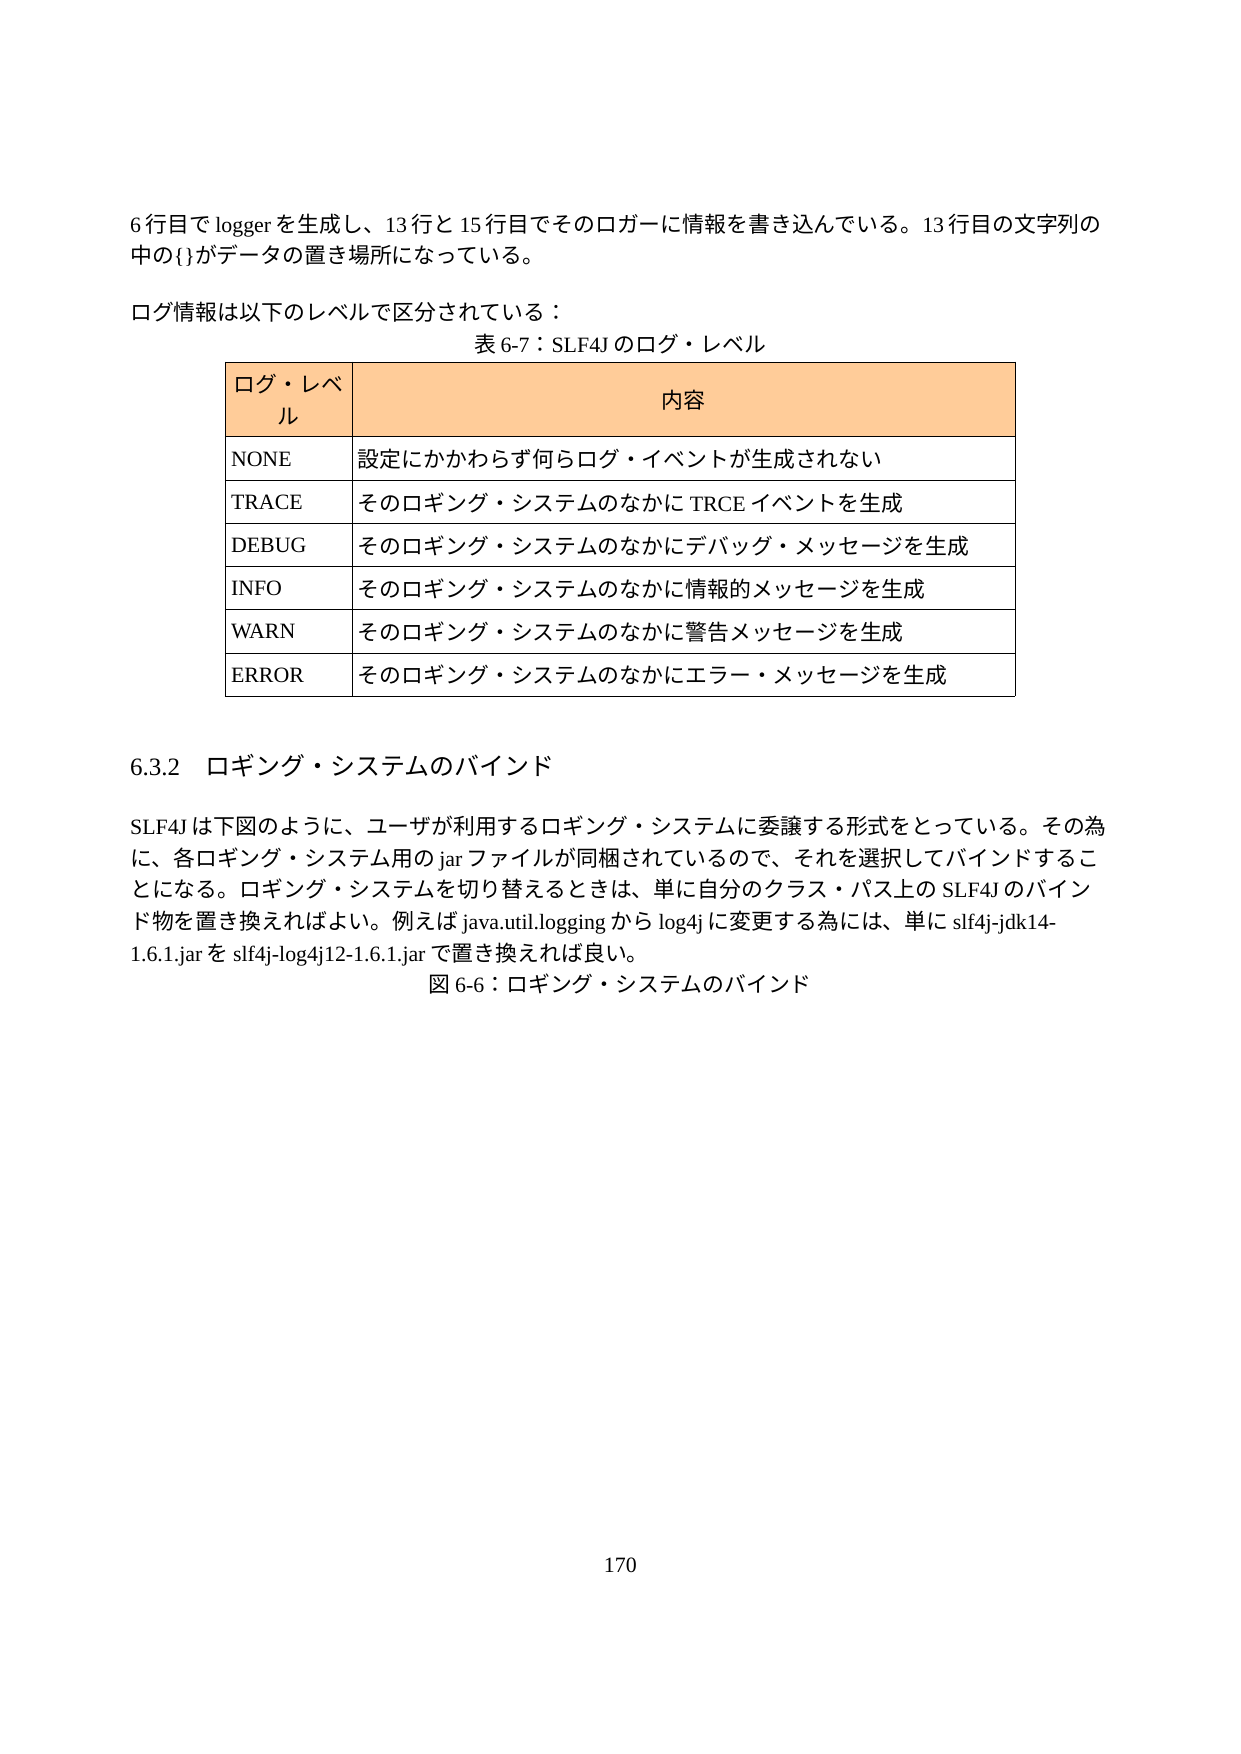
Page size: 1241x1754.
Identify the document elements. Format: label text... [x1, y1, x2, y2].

subtitle ロギング・システムのバインド [130, 746, 1110, 783]
table_cell TRACE [226, 481, 352, 523]
table_cell そのロギング・システムのなかにデバッグ・メッセージを生成 [353, 524, 1015, 566]
table_cell INFO [226, 567, 352, 609]
text 6行目でloggerを生成し、13行と15行目でそのロガーに情報を書き込んでいる。13行目の文字列の中の{}がデータの置き場所になっている。 [130, 207, 1110, 270]
text SLF4Jは下図のように、ユーザが利用するロギング・システムに委譲する形式をとっている。その為に、各ロギング・システム用のjarファイルが同梱されているので、それを選択してバインドすることになる。ロギング・システムを切り替えるときは、単に自分のクラス・パス上のSLF4Jのバインド物を置き換えればよい。例えばjava.util.loggingからlog4jに変更する為には、単にslf4j-jdk14-1.6.1.jarをslf4j-log4j12-1.6.1.jarで置き換えれば良い。 [130, 809, 1110, 967]
table_cell そのロギング・システムのなかにTRCEイベントを生成 [353, 481, 1015, 523]
table_header ログ・レベル [226, 363, 352, 436]
table_cell ERROR [226, 654, 352, 696]
table_header 内容 [353, 363, 1015, 436]
table_cell そのロギング・システムのなかに警告メッセージを生成 [353, 610, 1015, 653]
table_cell DEBUG [226, 524, 352, 566]
table_cell そのロギング・システムのなかにエラー・メッセージを生成 [353, 654, 1015, 696]
table_cell NONE [226, 437, 352, 480]
text 表6-7：SLF4Jのログ・レベル [130, 327, 1110, 359]
text ログ情報は以下のレベルで区分されている： [130, 295, 1110, 327]
text 図6-6：ロギング・システムのバインド [130, 967, 1110, 999]
table_cell WARN [226, 610, 352, 653]
table_cell 設定にかかわらず何らログ・イベントが生成されない [353, 437, 1015, 480]
table_cell そのロギング・システムのなかに情報的メッセージを生成 [353, 567, 1015, 609]
